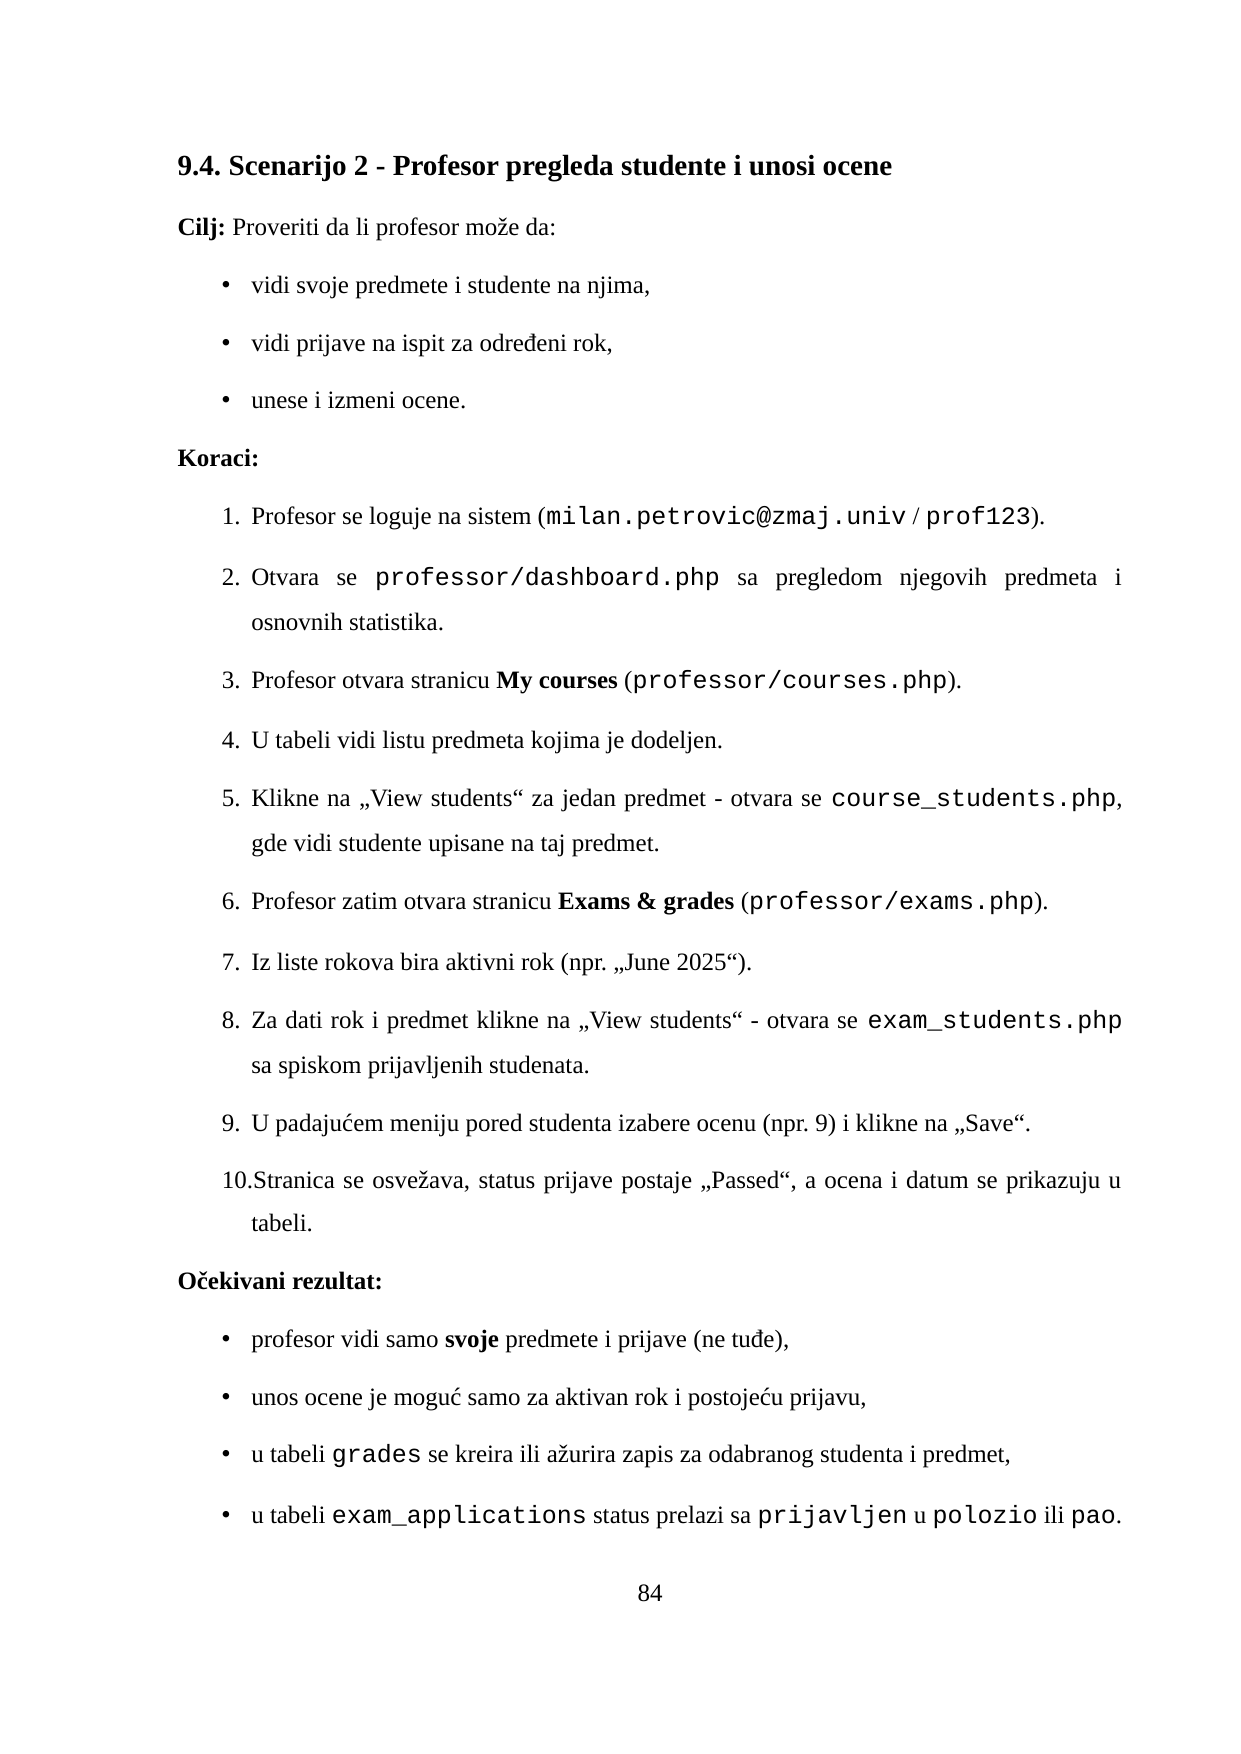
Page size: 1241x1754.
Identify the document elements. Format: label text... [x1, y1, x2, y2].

list Za dati rok i predmet klikne na „View students“ - otvara se exam_students.php sa spiskom prijavljenih studenata. [222, 1005, 1122, 1079]
list Otvara se professor/dashboard.php sa pregledom njegovih predmeta i osnovnih statistika. [222, 562, 1122, 636]
text Koraci: [177, 443, 1122, 472]
text Cilj: Proveriti da li profesor može da: [177, 212, 1122, 241]
list Profesor zatim otvara stranicu Exams & grades (professor/exams.php). [222, 886, 1122, 917]
list Profesor otvara stranicu My courses (professor/courses.php). [222, 665, 1122, 696]
list unos ocene je moguć samo za aktivan rok i postojeću prijavu, [222, 1382, 1122, 1410]
list profesor vidi samo svoje predmete i prijave (ne tuđe), [222, 1324, 1122, 1353]
list U padajućem meniju pored studenta izabere ocenu (npr. 9) i klikne na „Save“. [222, 1108, 1122, 1136]
list U tabeli vidi listu predmeta kojima je dodeljen. [222, 726, 1122, 754]
text Očekivani rezultat: [177, 1266, 1122, 1295]
subtitle 9.4. Scenarijo 2 - Profesor pregleda studente i unosi ocene [177, 148, 1122, 181]
list unese i izmeni ocene. [222, 386, 1122, 414]
list Iz liste rokova bira aktivni rok (npr. „June 2025“). [222, 947, 1122, 976]
list u tabeli grades se kreira ili ažurira zapis za odabranog studenta i predmet, [222, 1439, 1122, 1470]
list vidi svoje predmete i studente na njima, [222, 270, 1122, 299]
list Klikne na „View students“ za jedan predmet - otvara se course_students.php, gde vidi studente upisane na taj predmet. [222, 783, 1122, 857]
list vidi prijave na ispit za određeni rok, [222, 328, 1122, 357]
list Profesor se loguje na sistem (milan.petrovic@zmaj.univ / prof123). [222, 501, 1122, 532]
list u tabeli exam_applications status prelazi sa prijavljen u polozio ili pao. [222, 1500, 1122, 1531]
list Stranica se osvežava, status prijave postaje „Passed“, a ocena i datum se prikazuju u tabeli. [222, 1165, 1122, 1237]
